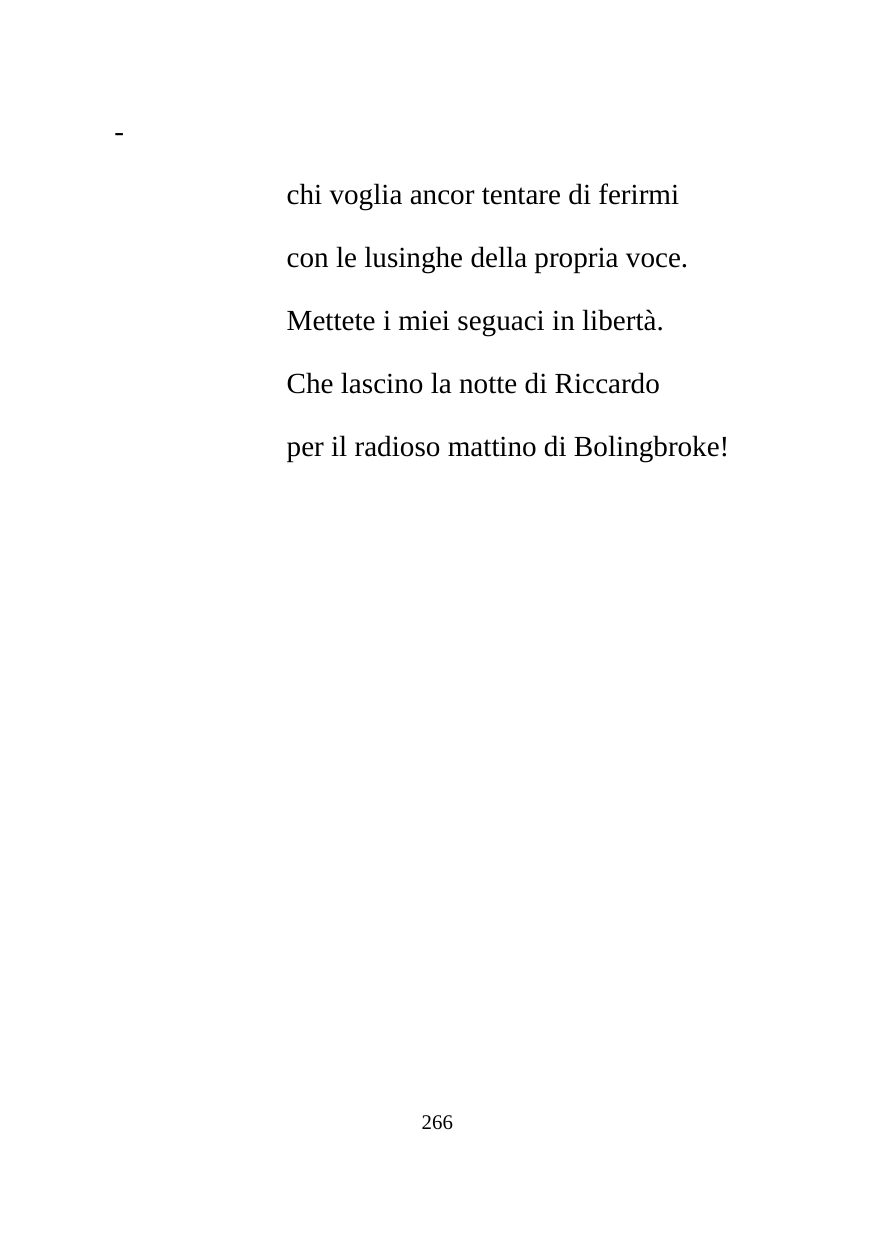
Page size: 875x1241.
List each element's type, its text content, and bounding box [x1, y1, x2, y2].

table_cell [106, 106, 279, 563]
table_cell chi voglia ancor tentare di ferirmi con le lusinghe della propria voce. Mettete i miei seguaci in libertà. Che lascino la notte di Riccardo per il radioso mattino di Bolingbroke! [279, 106, 768, 563]
